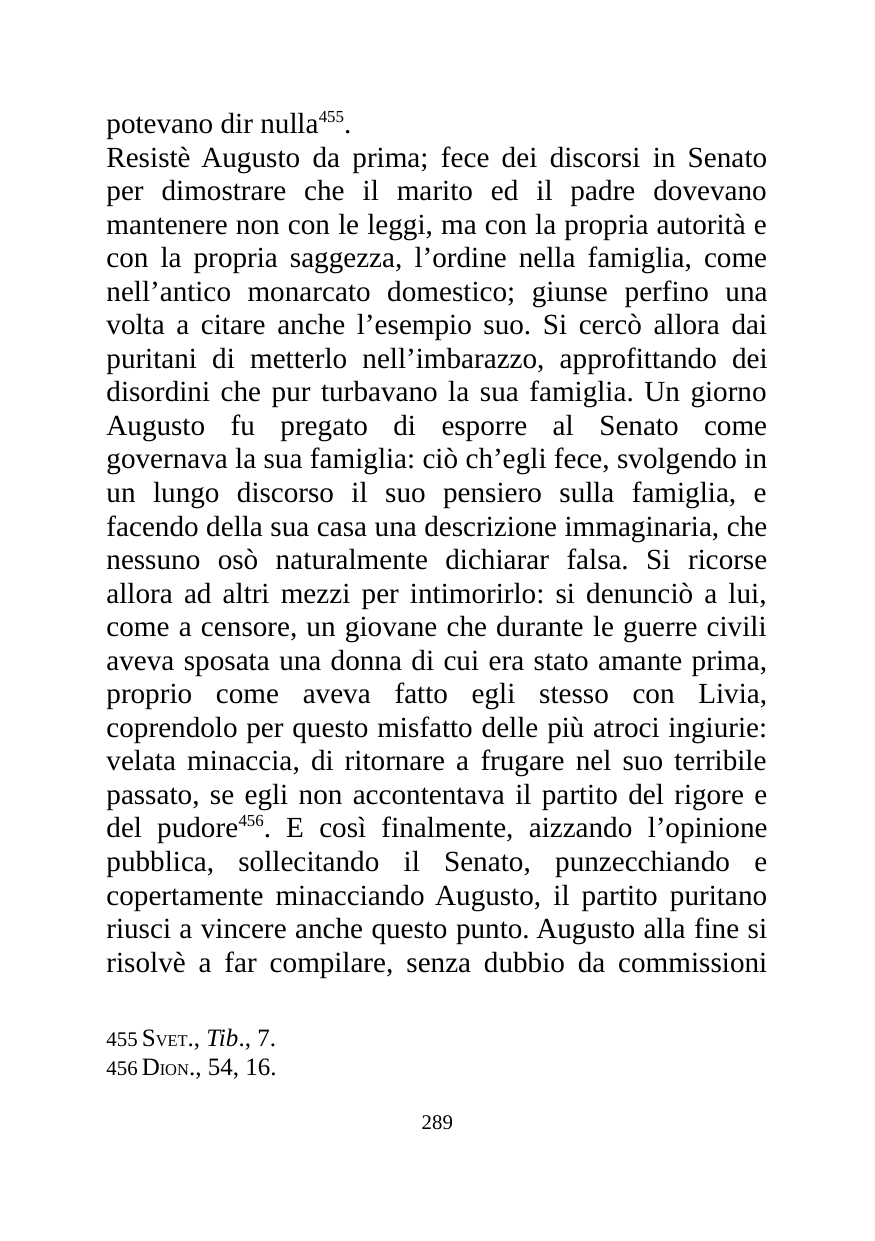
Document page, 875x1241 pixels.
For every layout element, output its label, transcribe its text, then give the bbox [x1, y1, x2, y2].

text Svet., Tib., 7. [106, 1023, 768, 1052]
text Resistè Augusto da prima; fece dei discorsi in Senato per dimostrare che il marito ed il padre dovevano mantenere non con le leggi, ma con la propria autorità e con la propria saggezza, l’ordine nella famiglia, come nell’antico monarcato domestico; giunse perfino una volta a citare anche l’esempio suo. Si cercò allora dai puritani di metterlo nell’imbarazzo, approfittando dei disordini che pur turbavano la sua famiglia. Un giorno Augusto fu pregato di esporre al Senato come governava la sua famiglia: ciò ch’egli fece, svolgendo in un lungo discorso il suo pensiero sulla famiglia, e facendo della sua casa una descrizione immaginaria, che nessuno osò naturalmente dichiarar falsa. Si ricorse allora ad altri mezzi per intimorirlo: si denunciò a lui, come a censore, un giovane che durante le guerre civili aveva sposata una donna di cui era stato amante prima, proprio come aveva fatto egli stesso con Livia, coprendolo per questo misfatto delle più atroci ingiurie: velata minaccia, di ritornare a frugare nel suo terribile passato, se egli non accontentava il partito del rigore e del pudore. E così finalmente, aizzando l’opinione pubblica, sollecitando il Senato, punzecchiando e copertamente minacciando Augusto, il partito puritano riusci a vincere anche questo punto. Augusto alla fine si risolvè a far compilare, senza dubbio da commissioni [106, 140, 768, 978]
text Dion., 54, 16. [106, 1052, 768, 1080]
